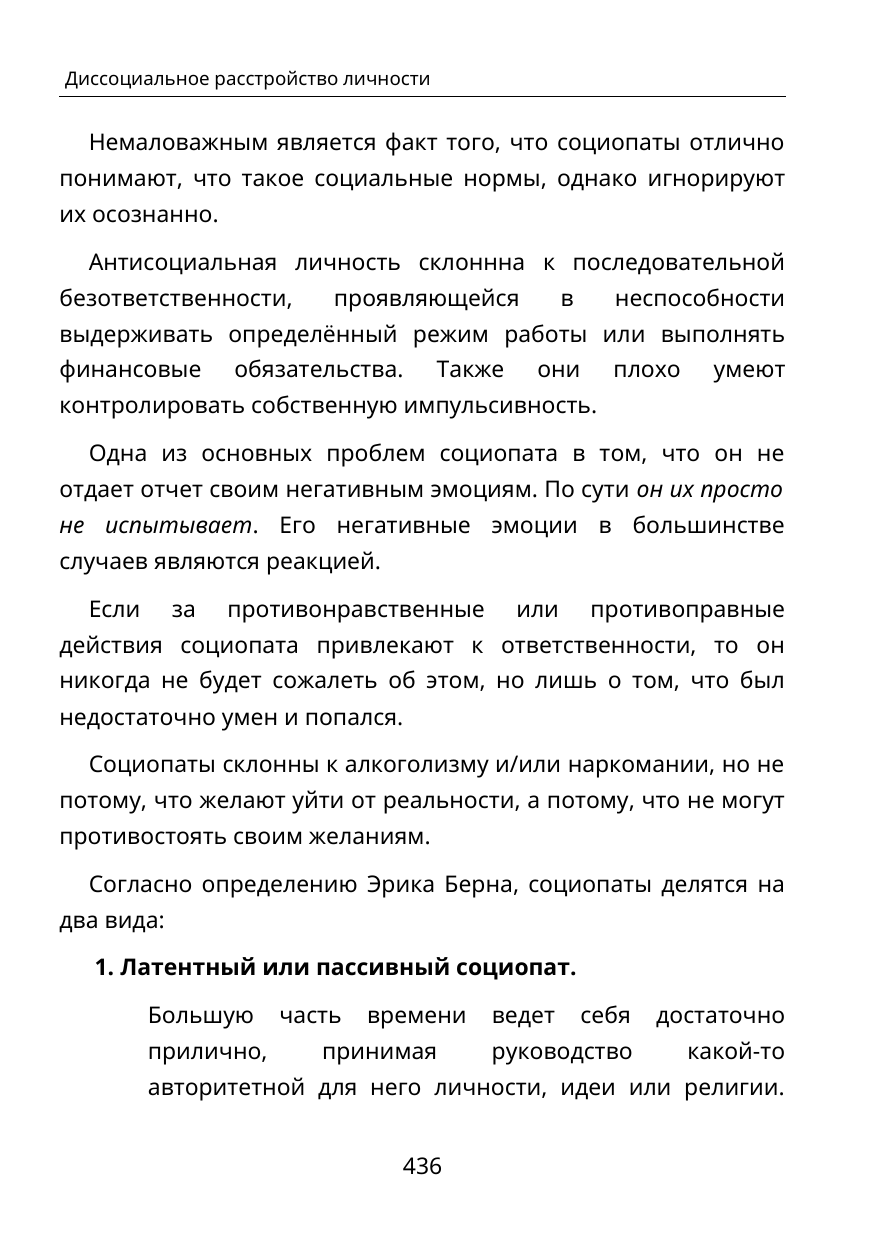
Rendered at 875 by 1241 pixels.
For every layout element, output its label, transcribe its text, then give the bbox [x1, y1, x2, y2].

list Латентный или пассивный социопат. [88, 951, 786, 983]
text Согласно определению Эрика Берна, социопаты делятся на два вида: [59, 868, 786, 935]
text Антисоциальная личность склоннна к последовательной безответственности, проявляющейся в неспособности выдерживать определённый режим работы или выполнять финансовые обязательства. Также они плохо умеют контролировать собственную импульсивность. [59, 246, 786, 421]
text Одна из основных проблем социопата в том, что он не отдает отчет своим негативным эмоциям. По сути он их просто не испытывает. Его негативные эмоции в большинстве случаев являются реакцией. [59, 437, 786, 576]
text Немаловажным является факт того, что социопаты отлично понимают, что такое социальные нормы, однако игнорируют их осознанно. [59, 126, 786, 229]
list Большую часть времени ведет себя достаточно прилично, принимая руководство какой-то авторитетной для него личности, идеи или религии. [88, 999, 786, 1102]
text Если за противонравственные или противоправные действия социопата привлекают к ответственности, то он никогда не будет сожалеть об этом, но лишь о том, что был недостаточно умен и попался. [59, 593, 786, 732]
text Социопаты склонны к алкоголизму и/или наркомании, но не потому, что желают уйти от реальности, а потому, что не могут противостоять своим желаниям. [59, 748, 786, 851]
